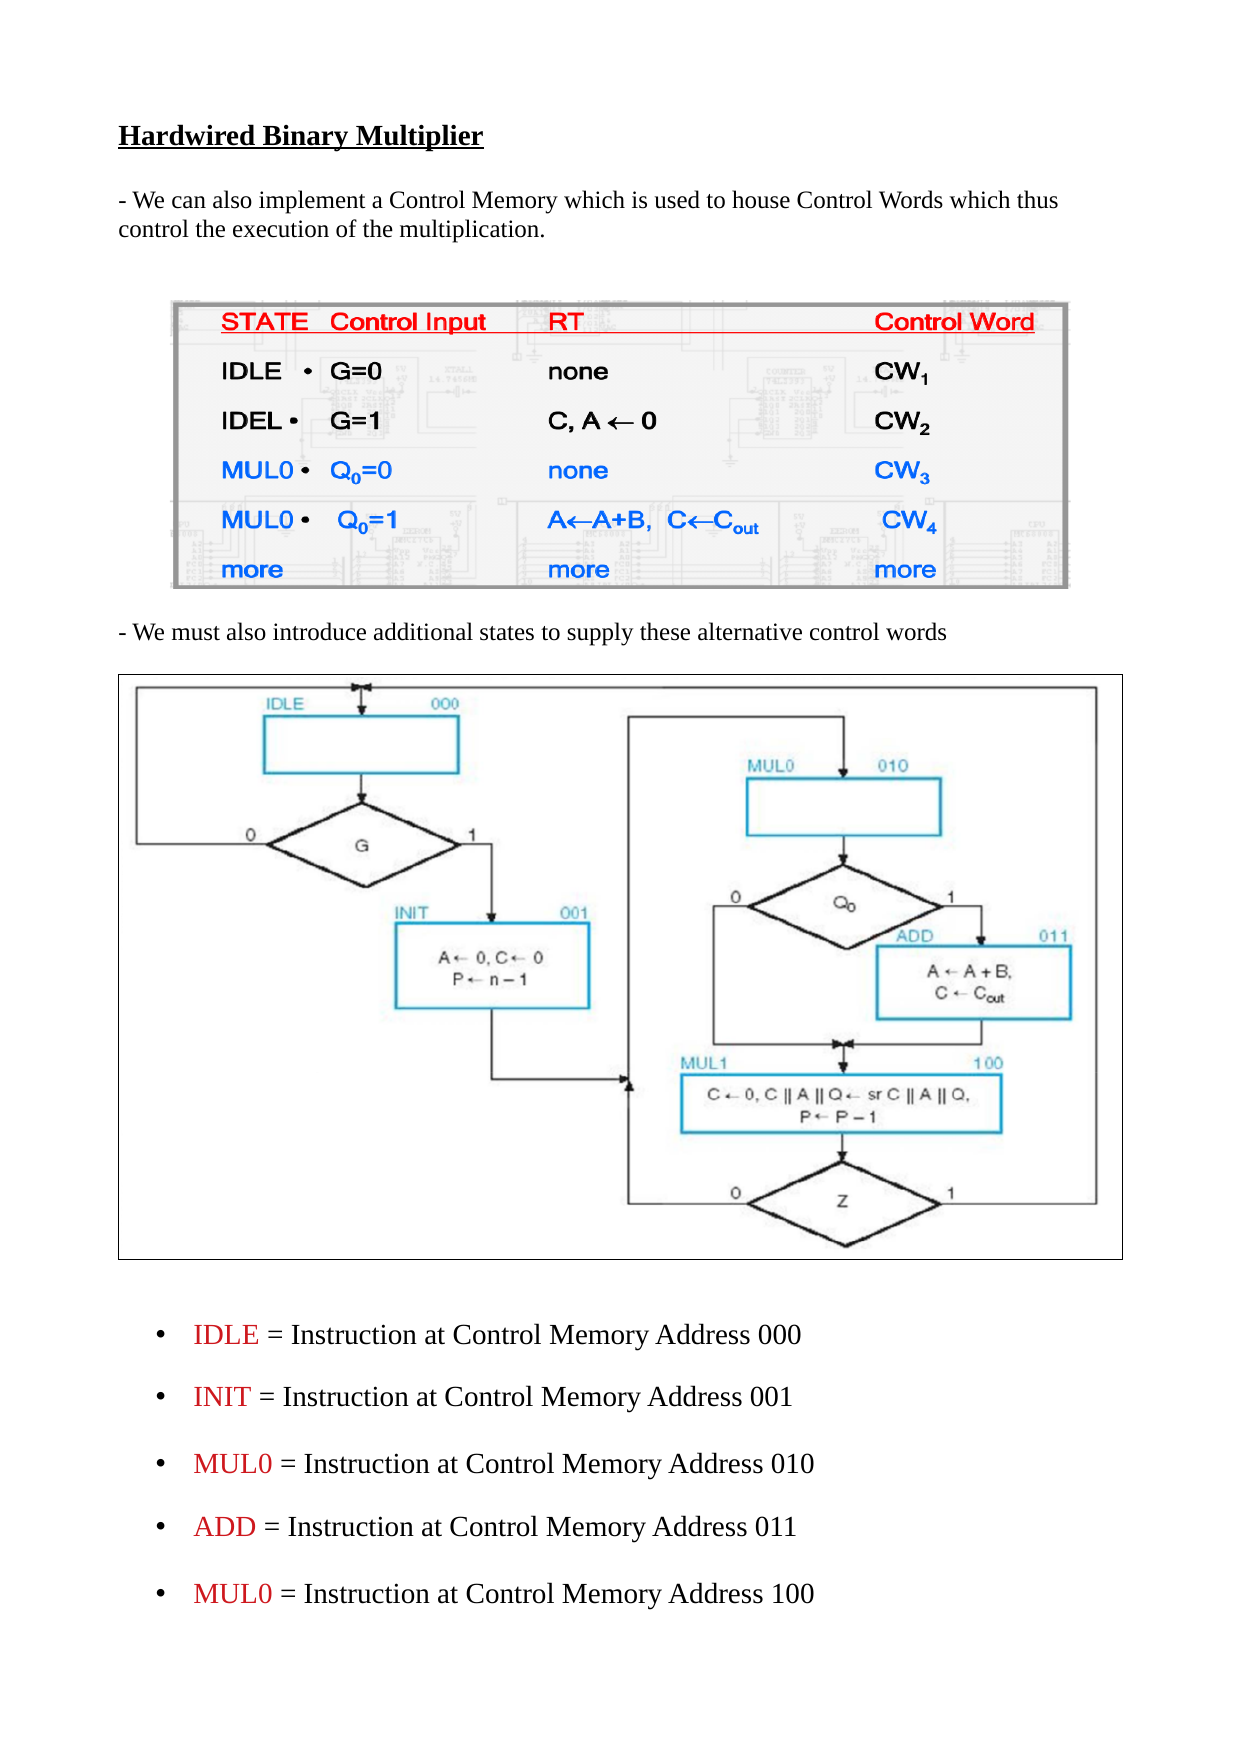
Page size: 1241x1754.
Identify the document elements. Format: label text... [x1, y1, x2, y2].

list ADD = Instruction at Control Memory Address 011 [156, 1509, 1122, 1543]
list INIT = Instruction at Control Memory Address 001 [156, 1379, 1122, 1413]
text Hardwired Binary Multiplier [118, 118, 1122, 152]
picture [169, 300, 1071, 589]
text - We must also introduce additional states to supply these alternative control words [118, 617, 1122, 646]
list IDLE = Instruction at Control Memory Address 000 [156, 1317, 1122, 1351]
picture [121, 677, 1119, 1257]
list MUL0 = Instruction at Control Memory Address 100 [156, 1576, 1122, 1610]
text - We can also implement a Control Memory which is used to house Control Words which thus control the execution of the multiplication. [118, 185, 1122, 243]
list MUL0 = Instruction at Control Memory Address 010 [156, 1447, 1122, 1480]
